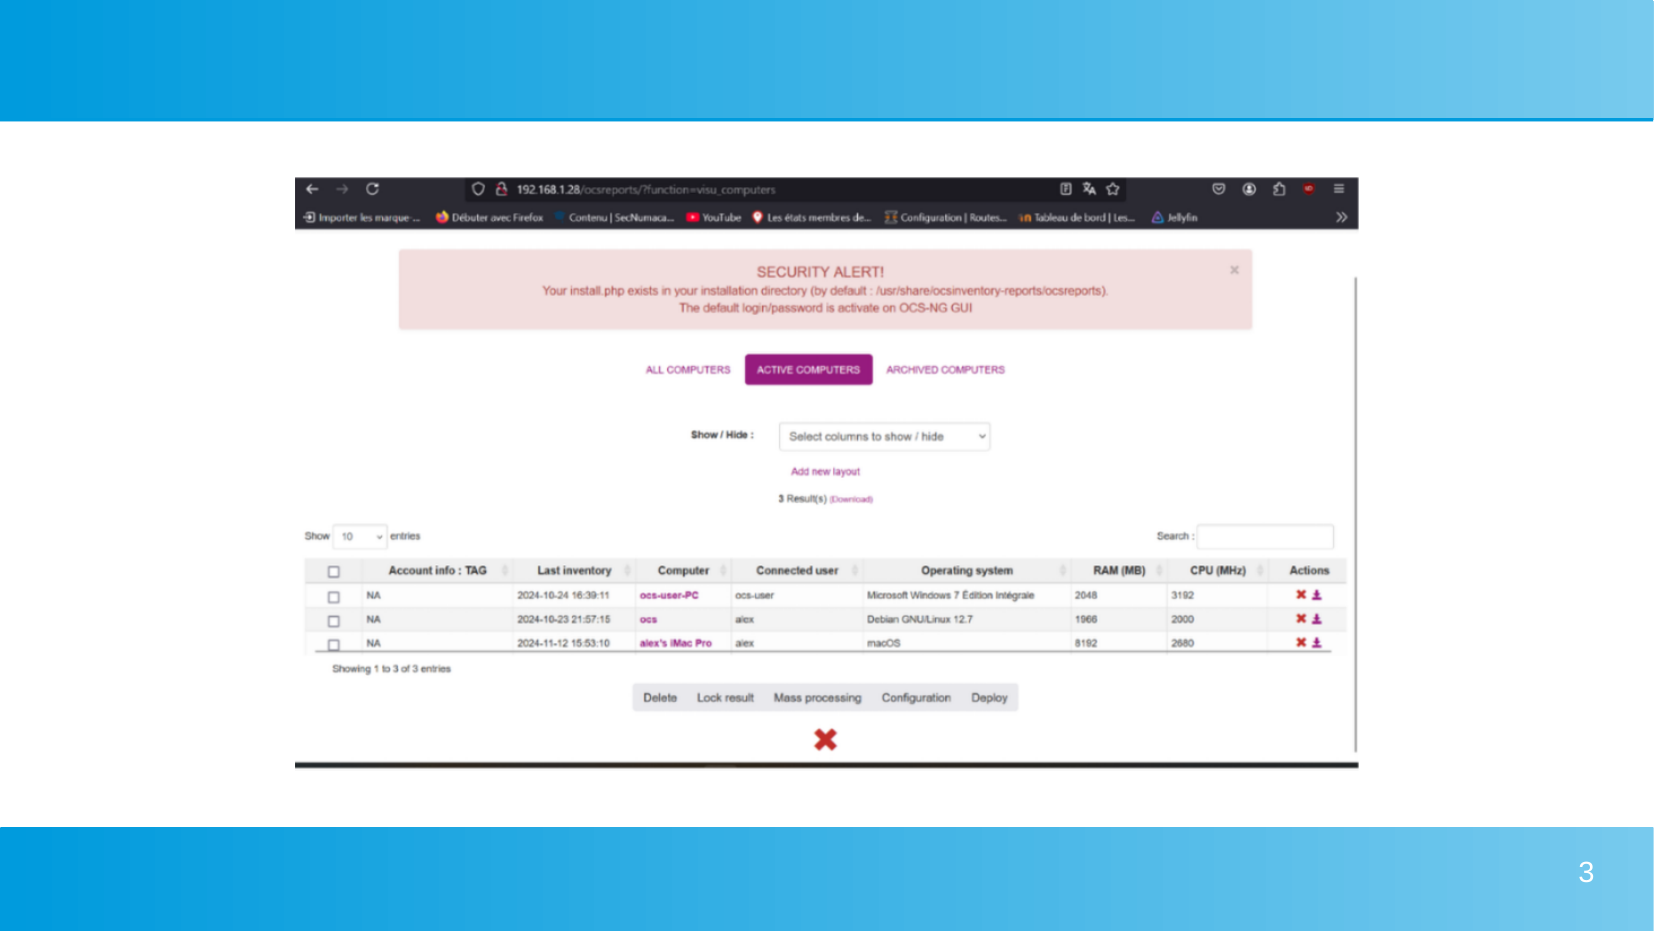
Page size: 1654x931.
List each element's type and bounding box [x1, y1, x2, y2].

picture [295, 177, 1359, 771]
